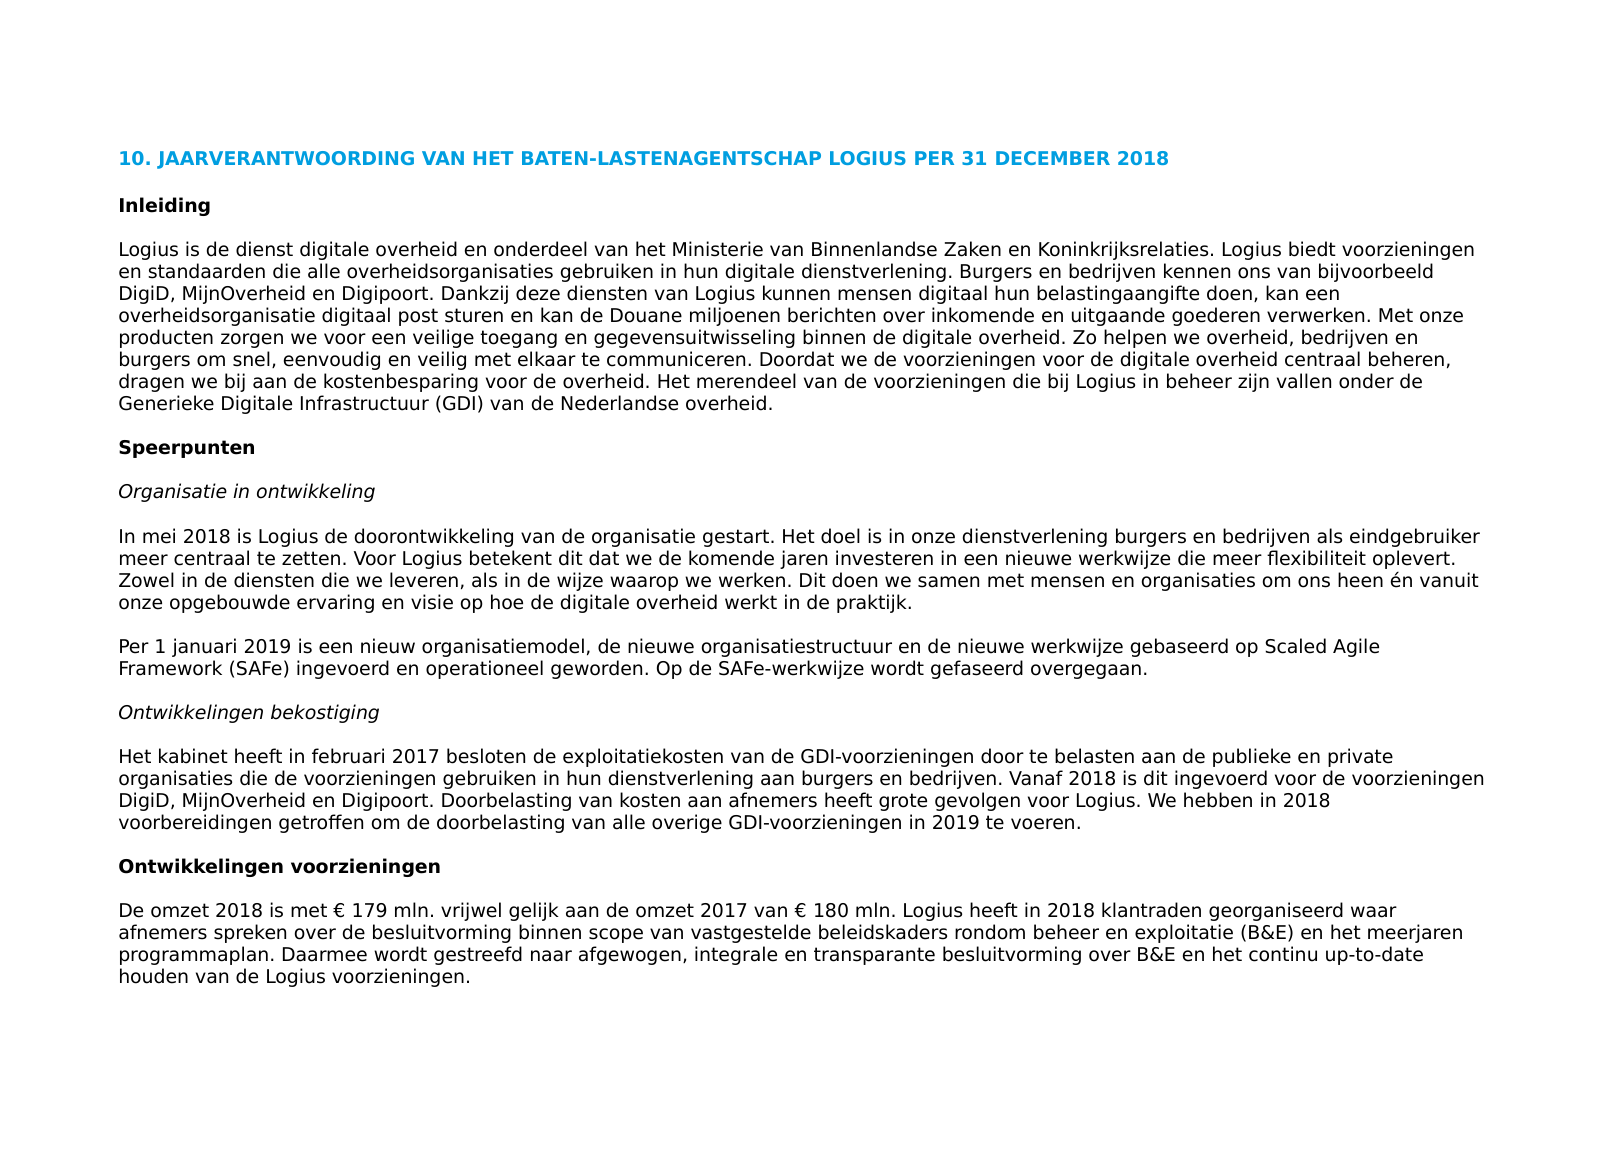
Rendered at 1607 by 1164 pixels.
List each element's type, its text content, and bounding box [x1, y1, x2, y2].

text In mei 2018 is Logius de doorontwikkeling van de organisatie gestart. Het doel is in onze dienstverlening burgers en bedrijven als eindgebruiker meer centraal te zetten. Voor Logius betekent dit dat we de komende jaren investeren in een nieuwe werkwijze die meer flexibiliteit oplevert. Zowel in de diensten die we leveren, als in de wijze waarop we werken. Dit doen we samen met mensen en organisaties om ons heen én vanuit onze opgebouwde ervaring en visie op hoe de digitale overheid werkt in de praktijk. [118, 526, 1488, 613]
text Het kabinet heeft in februari 2017 besloten de exploitatiekosten van de GDI-voorzieningen door te belasten aan de publieke en private organisaties die de voorzieningen gebruiken in hun dienstverlening aan burgers en bedrijven. Vanaf 2018 is dit ingevoerd voor de voorzieningen DigiD, MijnOverheid en Digipoort. Doorbelasting van kosten aan afnemers heeft grote gevolgen voor Logius. We hebben in 2018 voorbereidingen getroffen om de doorbelasting van alle overige GDI-voorzieningen in 2019 te voeren. [118, 746, 1488, 834]
subtitle Inleiding [118, 195, 1488, 217]
subtitle Ontwikkelingen bekostiging [118, 702, 1488, 724]
text Logius is de dienst digitale overheid en onderdeel van het Ministerie van Binnenlandse Zaken en Koninkrijksrelaties. Logius biedt voorzieningen en standaarden die alle overheidsorganisaties gebruiken in hun digitale dienstverlening. Burgers en bedrijven kennen ons van bijvoorbeeld DigiD, MijnOverheid en Digipoort. Dankzij deze diensten van Logius kunnen mensen digitaal hun belastingaangifte doen, kan een overheidsorganisatie digitaal post sturen en kan de Douane miljoenen berichten over inkomende en uitgaande goederen verwerken. Met onze producten zorgen we voor een veilige toegang en gegevensuitwisseling binnen de digitale overheid. Zo helpen we overheid, bedrijven en burgers om snel, eenvoudig en veilig met elkaar te communiceren. Doordat we de voorzieningen voor de digitale overheid centraal beheren, dragen we bij aan de kostenbesparing voor de overheid. Het merendeel van de voorzieningen die bij Logius in beheer zijn vallen onder de Generieke Digitale Infrastructuur (GDI) van de Nederlandse overheid. [118, 239, 1488, 415]
subtitle 10. JAARVERANTWOORDING VAN HET BATEN-LASTENAGENTSCHAP LOGIUS PER 31 DECEMBER 2018 [118, 148, 1488, 170]
subtitle Speerpunten [118, 437, 1488, 459]
subtitle Organisatie in ontwikkeling [118, 481, 1488, 503]
subtitle Ontwikkelingen voorzieningen [118, 856, 1488, 878]
text De omzet 2018 is met € 179 mln. vrijwel gelijk aan de omzet 2017 van € 180 mln. Logius heeft in 2018 klantraden georganiseerd waar afnemers spreken over de besluitvorming binnen scope van vastgestelde beleidskaders rondom beheer en exploitatie (B&E) en het meerjaren programmaplan. Daarmee wordt gestreefd naar afgewogen, integrale en transparante besluitvorming over B&E en het continu up-to-date houden van de Logius voorzieningen. [118, 900, 1488, 988]
text Per 1 januari 2019 is een nieuw organisatiemodel, de nieuwe organisatiestructuur en de nieuwe werkwijze gebaseerd op Scaled Agile Framework (SAFe) ingevoerd en operationeel geworden. Op de SAFe-werkwijze wordt gefaseerd overgegaan. [118, 636, 1488, 680]
